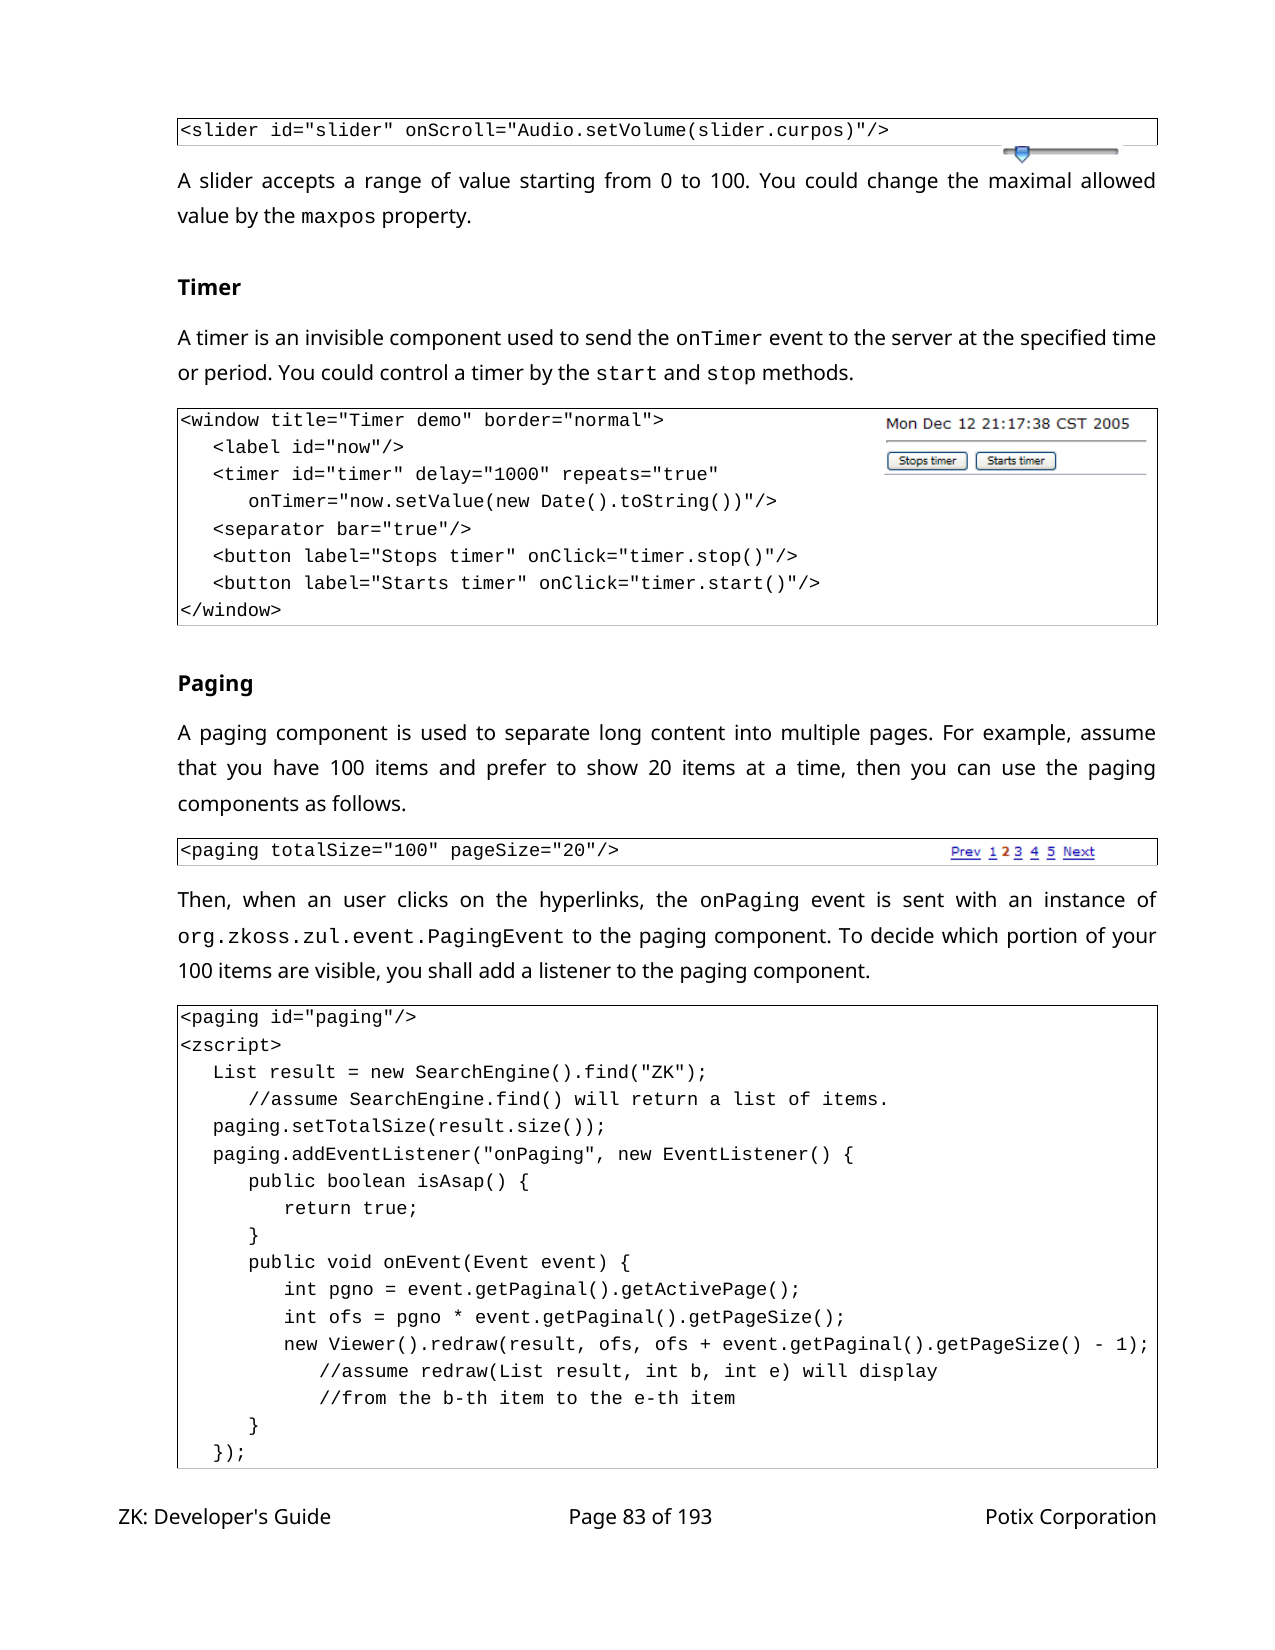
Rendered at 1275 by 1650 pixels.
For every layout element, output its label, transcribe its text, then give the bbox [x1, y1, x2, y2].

text </window> [178, 598, 1157, 625]
text //assume SearchEngine.find() will return a list of items. [178, 1087, 1157, 1111]
picture [884, 415, 1147, 475]
picture [1001, 145, 1123, 164]
text public boolean isAsap() { [178, 1168, 1157, 1193]
text A timer is an invisible component used to send the onTimer event to the server at the specified time or period. You could control a timer by the start and stop methods. [177, 323, 1157, 387]
text <separator bar="true"/> [178, 516, 1157, 541]
text List result = new SearchEngine().find("ZK"); [178, 1060, 1157, 1084]
text <slider id="slider" onScroll="Audio.setVolume(slider.curpos)"/> [178, 119, 1157, 145]
picture [947, 839, 1100, 864]
text <paging totalSize="100" pageSize="20"/> [178, 839, 1157, 865]
subtitle Timer [177, 272, 1157, 302]
text int ofs = pgno * event.getPaginal().getPageSize(); [178, 1304, 1157, 1329]
text public void onEvent(Event event) { [178, 1250, 1157, 1274]
text paging.addEventListener("onPaging", new EventListener() { [178, 1141, 1157, 1166]
text }); [178, 1440, 1157, 1468]
text //from the b-th item to the e-th item [178, 1386, 1157, 1410]
text <zscript> [178, 1033, 1157, 1057]
text <button label="Stops timer" onClick="timer.stop()"/> [178, 543, 1157, 568]
text new Viewer().redraw(result, ofs, ofs + event.getPaginal().getPageSize() - 1); [178, 1332, 1157, 1356]
text <timer id="timer" delay="1000" repeats="true" [178, 462, 1157, 486]
text <paging id="paging"/> [178, 1006, 1157, 1030]
text A paging component is used to separate long content into multiple pages. For example, assume that you have 100 items and prefer to show 20 items at a time, then you can use the paging components as follows. [177, 718, 1157, 817]
text paging.setTotalSize(result.size()); [178, 1114, 1157, 1138]
text //assume redraw(List result, int b, int e) will display [178, 1359, 1157, 1383]
text } [178, 1413, 1157, 1437]
text Then, when an user clicks on the hyperlinks, the onPaging event is sent with an instance of org.zkoss.zul.event.PagingEvent to the paging component. To decide which portion of your 100 items are visible, you shall add a listener to the paging component. [177, 886, 1157, 985]
text <label id="now"/> [178, 435, 884, 459]
text } [178, 1223, 1157, 1247]
text A slider accepts a range of value starting from 0 to 100. You could change the maximal allowed value by the maxpos property. [177, 166, 1157, 230]
text <window title="Timer demo" border="normal"> [178, 409, 1157, 432]
subtitle Paging [177, 668, 1157, 698]
text onTimer="now.setValue(new Date().toString())"/> [178, 489, 1157, 513]
text <button label="Starts timer" onClick="timer.start()"/> [178, 571, 1157, 595]
text return true; [178, 1196, 1157, 1220]
text int pgno = event.getPaginal().getActivePage(); [178, 1277, 1157, 1302]
